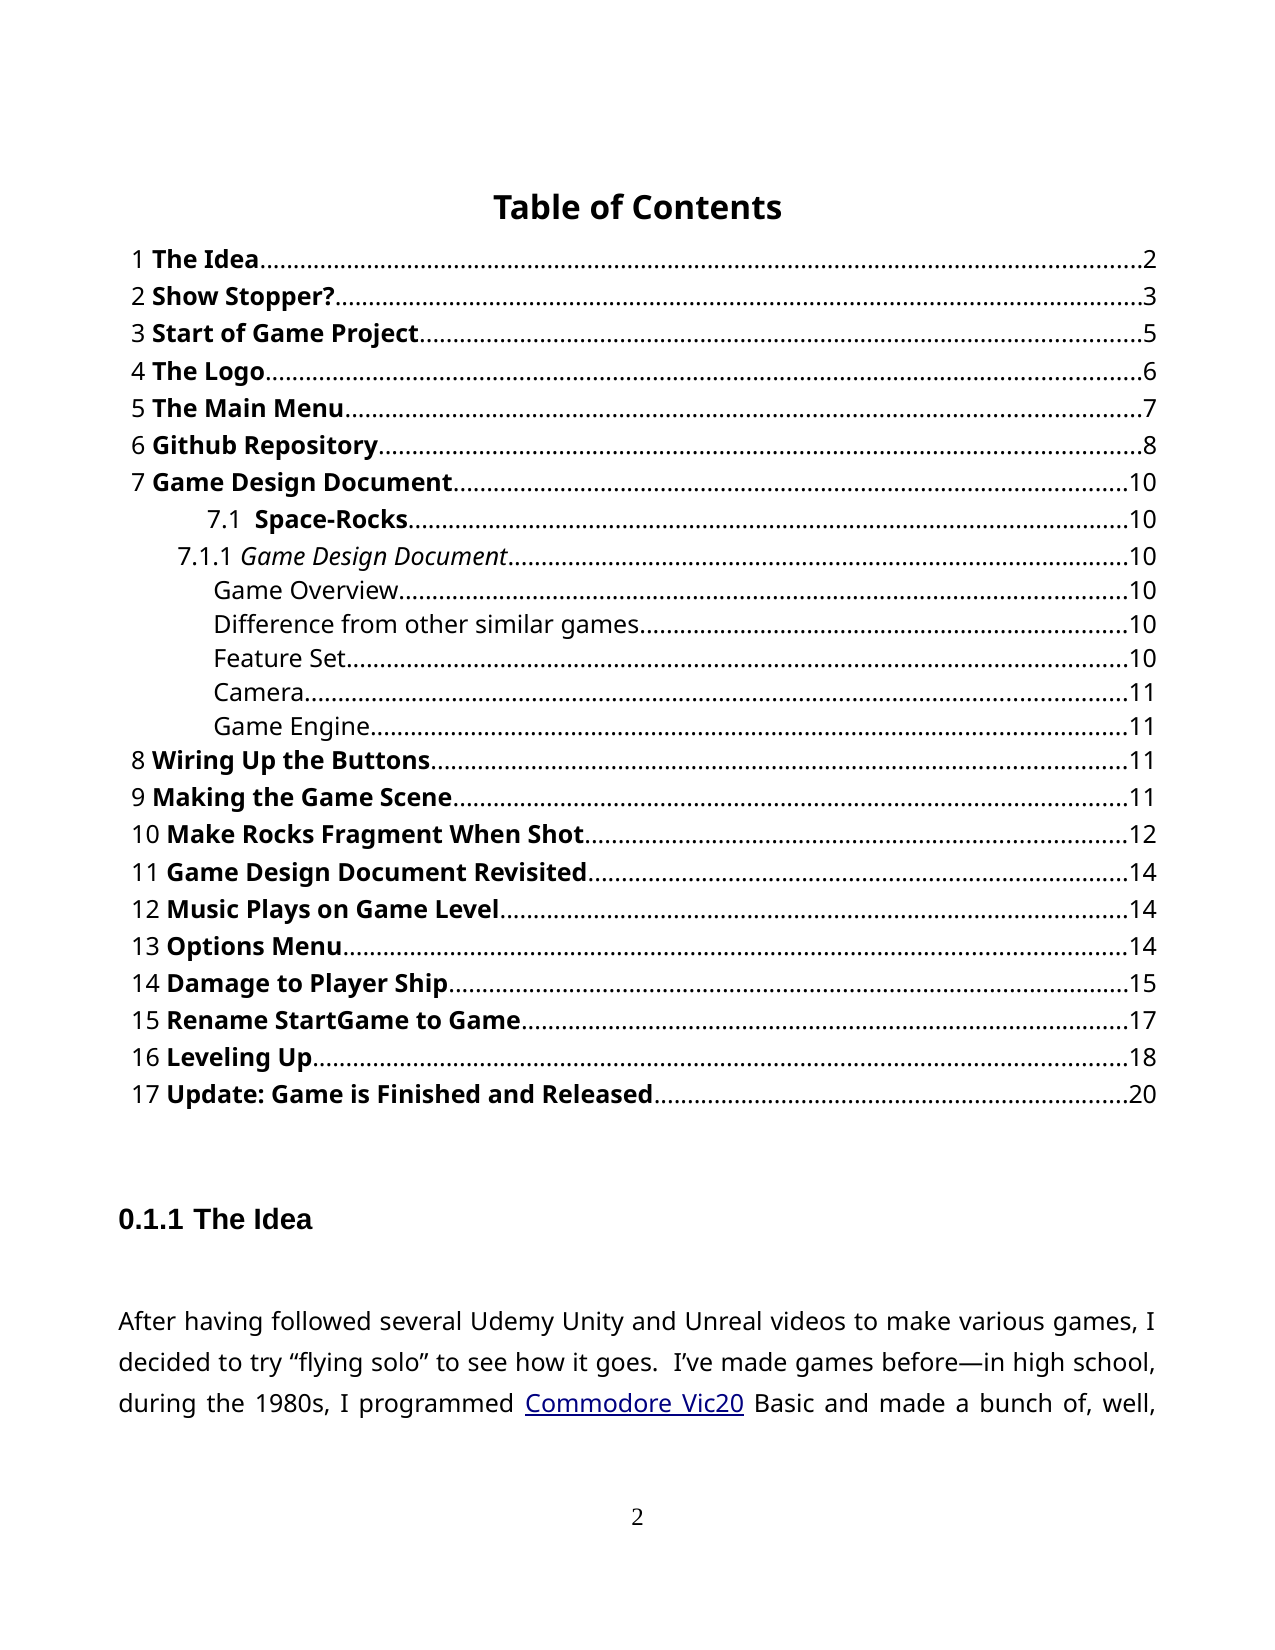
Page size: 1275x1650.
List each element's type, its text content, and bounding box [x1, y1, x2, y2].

text 4 The Logo 6 [118, 353, 1157, 387]
text 8 Wiring Up the Buttons 11 [118, 743, 1157, 777]
text 17 Update: Game is Finished and Released 20 [118, 1077, 1157, 1111]
text Camera 11 [207, 675, 1157, 709]
text Game Engine 11 [207, 709, 1157, 743]
text 7.1.1 Game Design Document 10 [177, 538, 1157, 573]
text 10 Make Rocks Fragment When Shot 12 [118, 817, 1157, 851]
text 12 Music Plays on Game Level 14 [118, 891, 1157, 925]
text 1 The Idea 2 [118, 242, 1157, 276]
text Feature Set 10 [207, 641, 1157, 675]
text 6 Github Repository 8 [118, 427, 1157, 461]
text 13 Options Menu 14 [118, 928, 1157, 962]
text 15 Rename StartGame to Game 17 [118, 1002, 1157, 1037]
text Game Overview 10 [207, 573, 1157, 607]
text 3 Start of Game Project 5 [118, 316, 1157, 350]
text 16 Leveling Up 18 [118, 1039, 1157, 1074]
text 5 The Main Menu 7 [118, 390, 1157, 424]
subtitle Table of Contents [118, 184, 1157, 229]
text Difference from other similar games 10 [207, 607, 1157, 641]
text 14 Damage to Player Ship 15 [118, 965, 1157, 999]
text After having followed several Udemy Unity and Unreal videos to make various games, I decided to try “flying solo” to see how it goes. I’ve made games before—in high school, during the 1980s, I programmed Commodore Vic20 Basic and made a bunch of, well, [118, 1304, 1157, 1419]
text 11 Game Design Document Revisited 14 [118, 854, 1157, 888]
text 7.1 Space-Rocks 10 [207, 501, 1157, 536]
text 9 Making the Game Scene 11 [118, 780, 1157, 814]
text 2 Show Stopper? 3 [118, 279, 1157, 313]
text 7 Game Design Document 10 [118, 464, 1157, 498]
